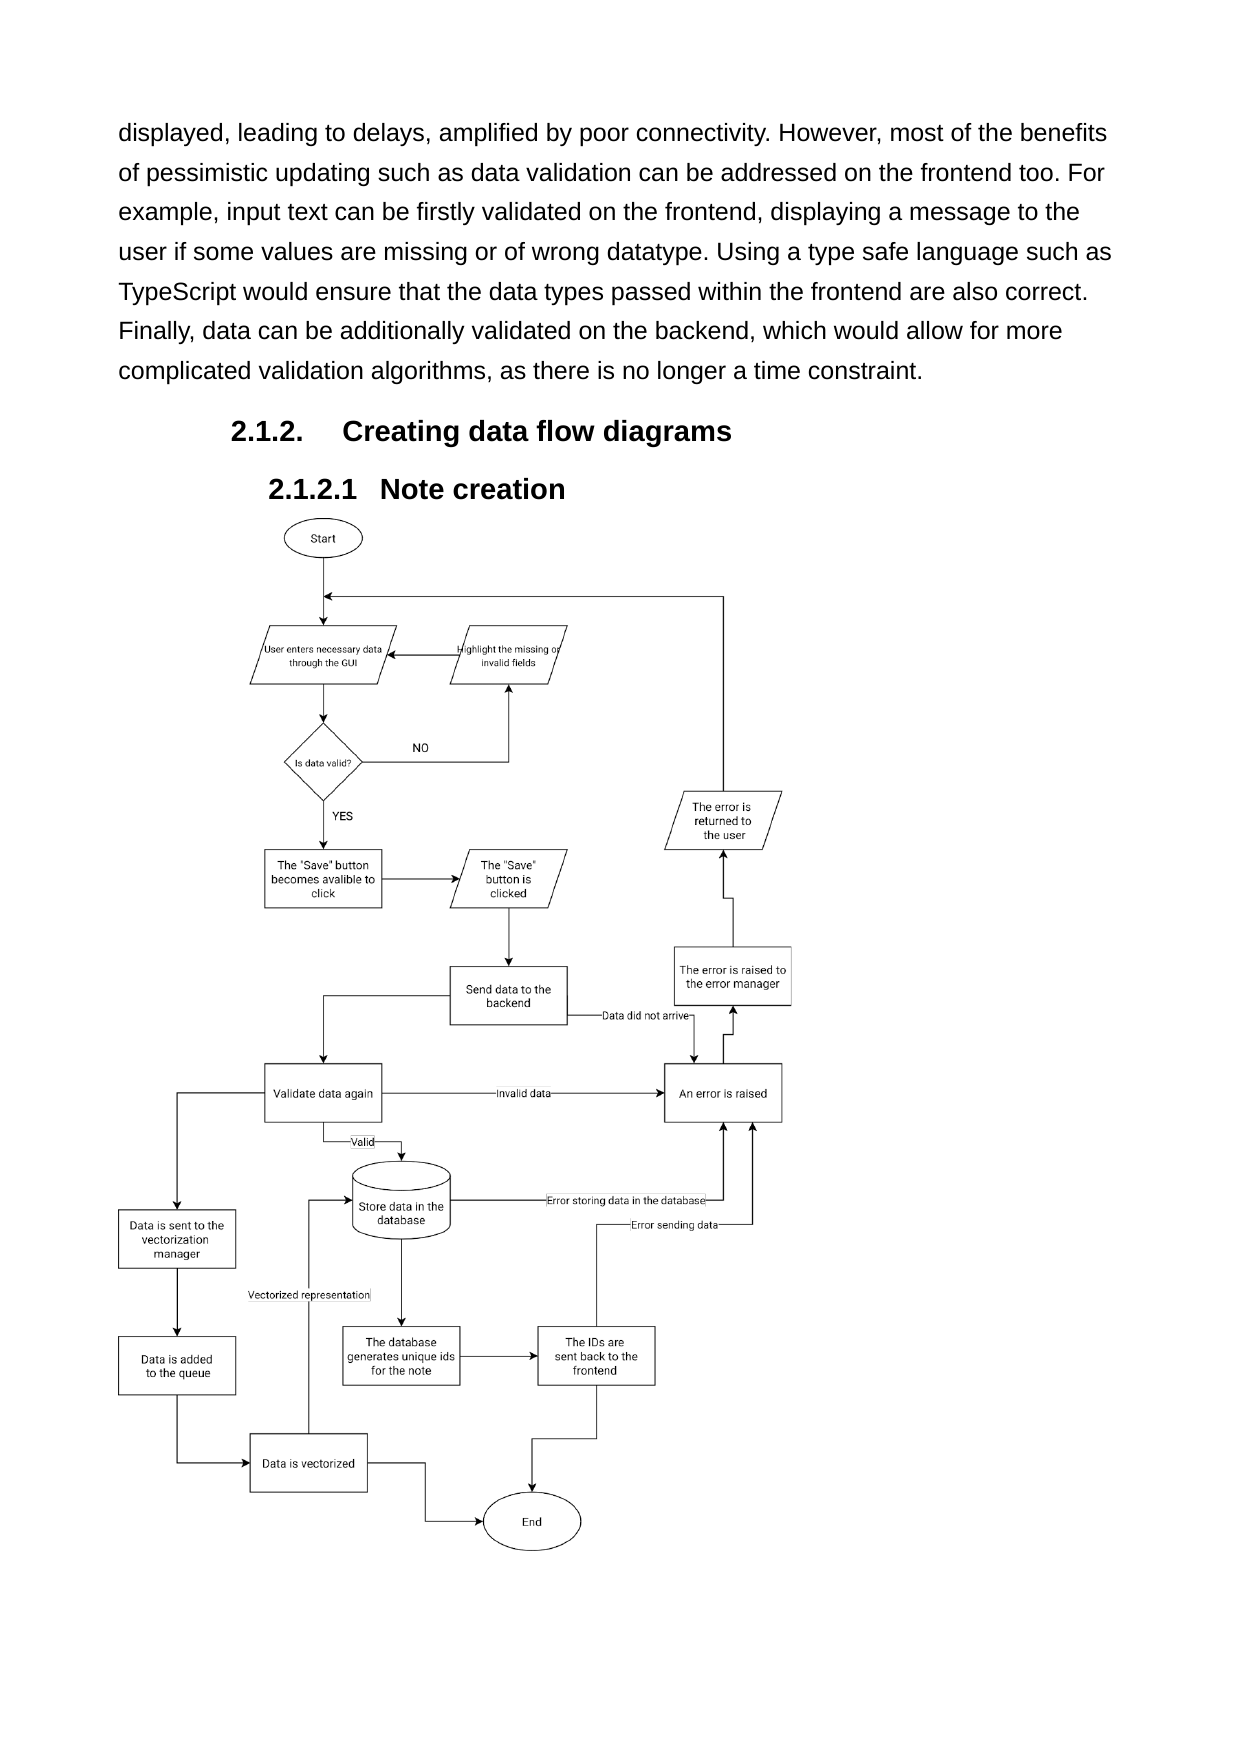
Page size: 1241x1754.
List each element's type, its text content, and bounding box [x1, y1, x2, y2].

subtitle Note creation [268, 472, 1122, 506]
subtitle Creating data flow diagrams [231, 414, 1122, 447]
list displayed, leading to delays, amplified by poor connectivity. However, most of the benefits of pessimistic updating such as data validation can be addressed on the frontend too. For example, input text can be firstly validated on the frontend, displaying a message to the user if some values are missing or of wrong datatype. Using a type safe language such as TypeScript would ensure that the data types passed within the frontend are also correct. Finally, data can be additionally validated on the backend, which would allow for more complicated validation algorithms, as there is no longer a time constraint. [118, 118, 1122, 384]
picture [118, 518, 792, 1551]
